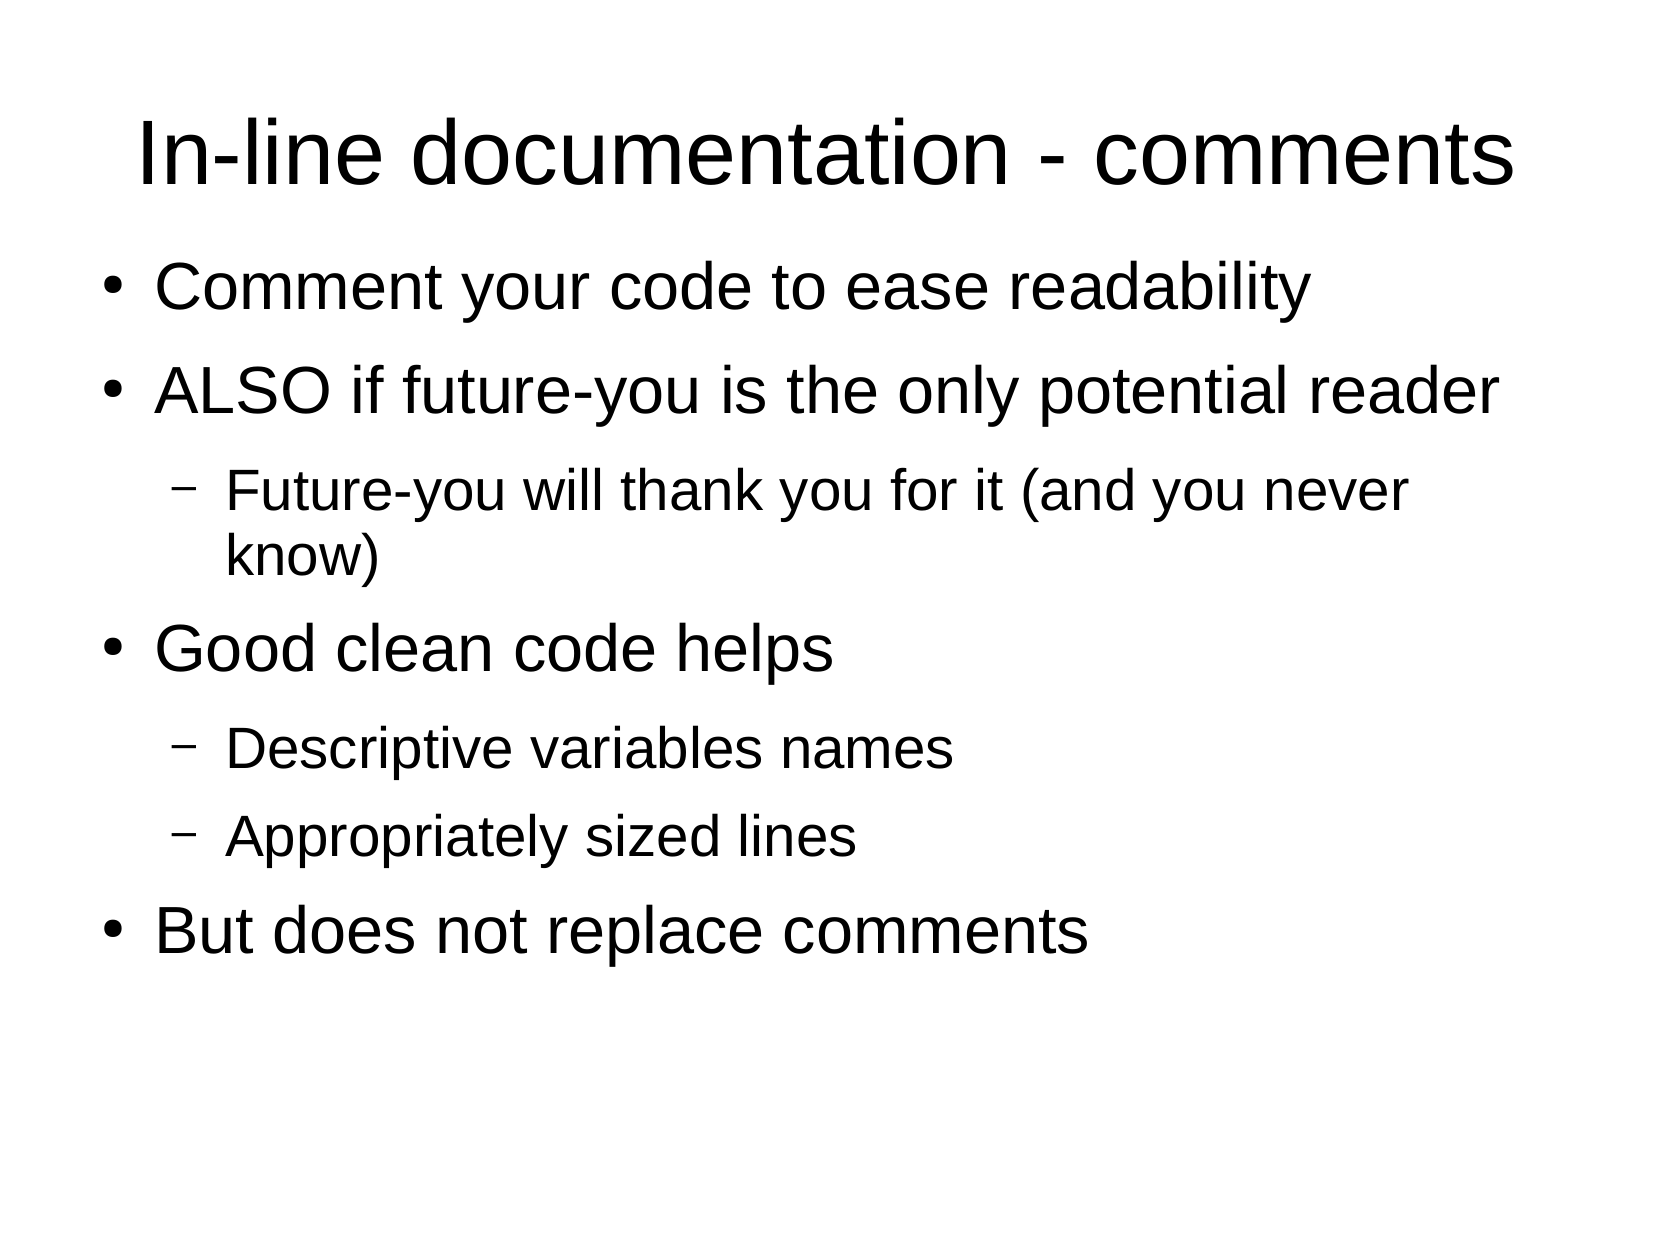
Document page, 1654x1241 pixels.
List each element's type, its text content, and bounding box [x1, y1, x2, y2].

list Comment your code to ease readability ALSO if future-you is the only potential reader Future-you will thank you for it (and you never know) Good clean code helps Descriptive variables names Appropriately sized lines But does not replace comments [83, 248, 1546, 1180]
text_box [34, 23, 1524, 246]
title In-line documentation - comments [82, 49, 1571, 257]
